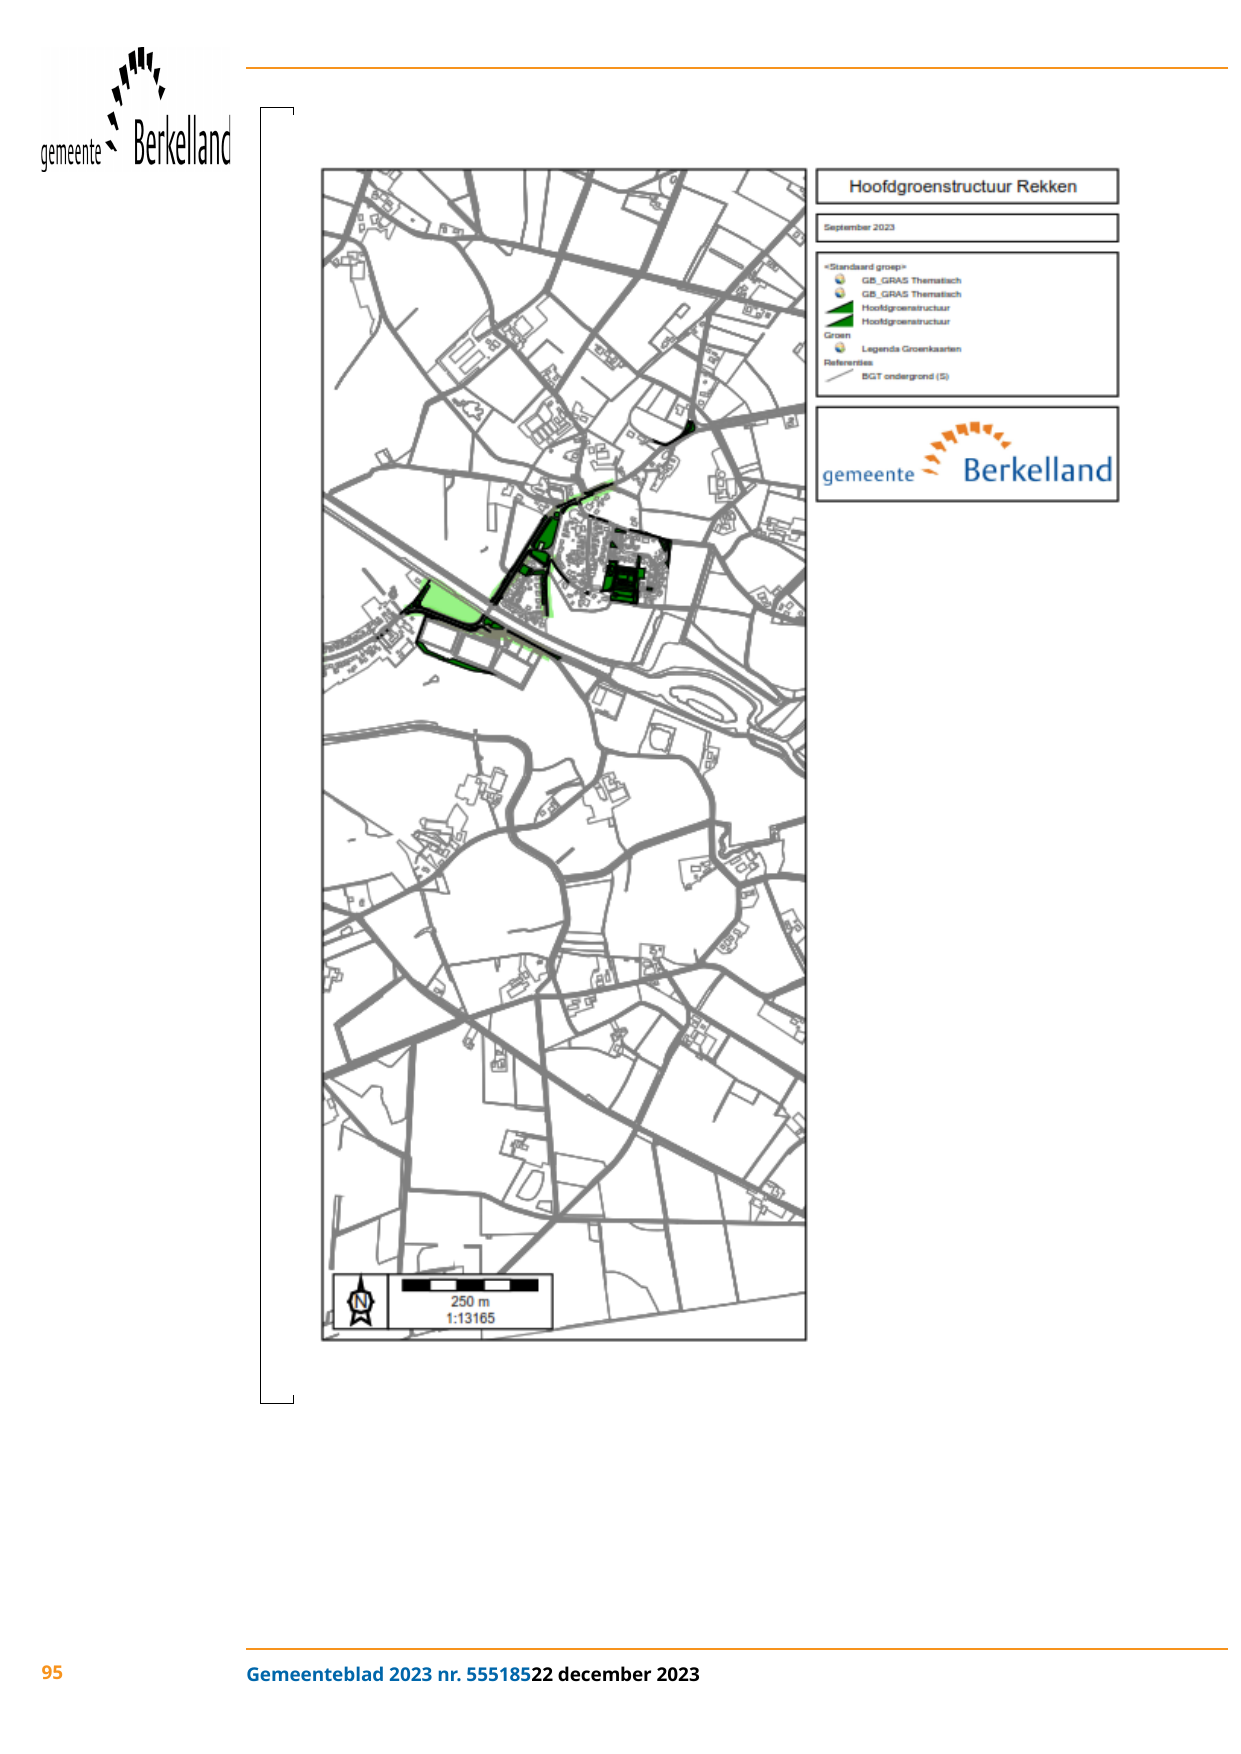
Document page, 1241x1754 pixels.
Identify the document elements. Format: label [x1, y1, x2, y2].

picture [41, 47, 231, 172]
picture [268, 115, 1173, 1395]
